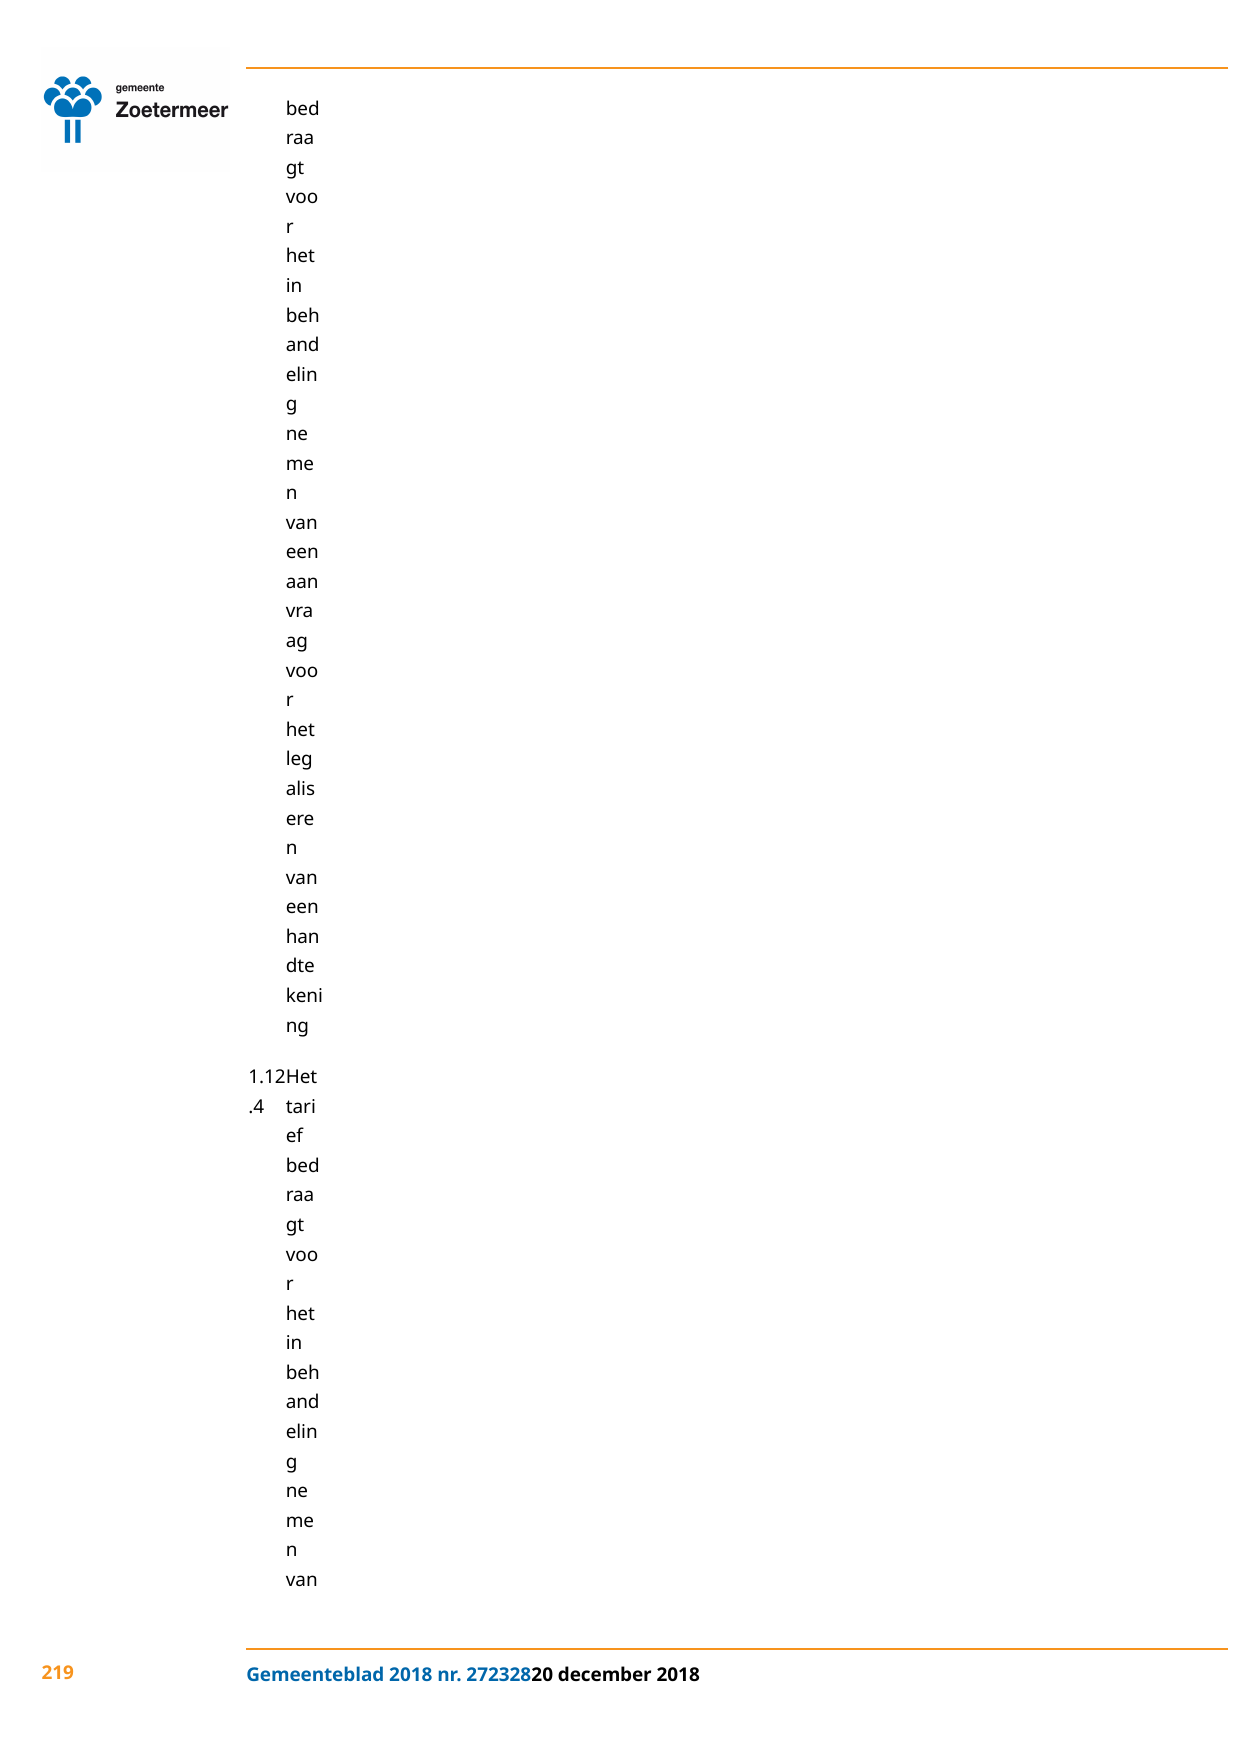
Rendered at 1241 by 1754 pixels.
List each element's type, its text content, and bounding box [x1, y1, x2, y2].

table_cell bedraagt voor het in behandeling nemen van een aanvraag voor het legaliseren van een handtekening [286, 95, 323, 1038]
table_cell [361, 1038, 398, 1063]
table_cell 1.12.4 [248, 1063, 286, 1592]
table_cell [323, 1038, 361, 1063]
picture [41, 47, 231, 172]
table_cell [248, 95, 286, 1038]
table_cell [248, 1038, 286, 1063]
table_cell [361, 95, 398, 1038]
table_cell [323, 95, 361, 1038]
table_cell Het tarief bedraagt voor het in behandeling nemen van [286, 1063, 323, 1592]
table_cell [286, 1038, 323, 1063]
table_cell [361, 1063, 398, 1592]
table_cell [323, 1063, 361, 1592]
